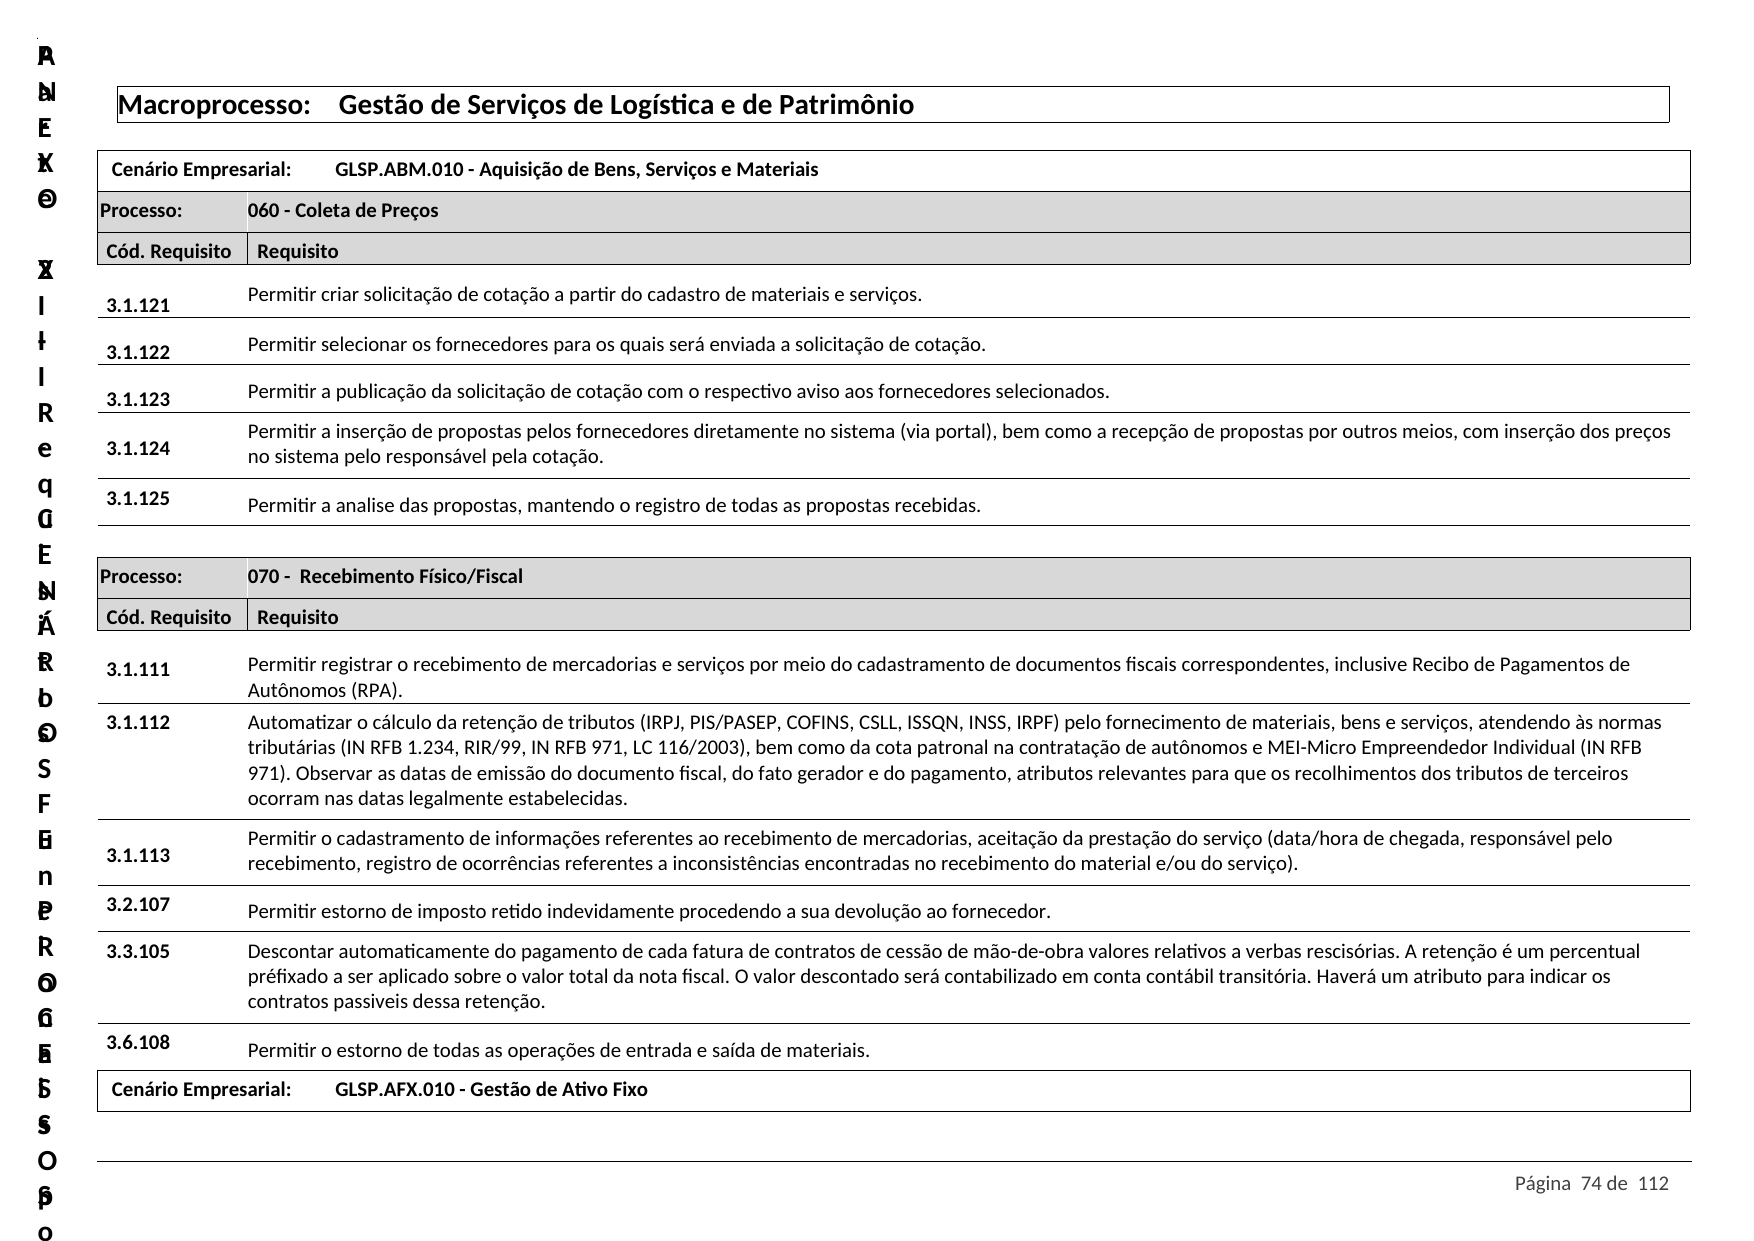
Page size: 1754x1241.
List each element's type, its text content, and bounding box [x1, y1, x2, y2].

table_header GLSP.ABM.010 - Aquisição de Bens, Serviços e Materiais [335, 151, 1690, 191]
table_cell Cód. Requisito [98, 233, 247, 264]
table_cell 3.1.123 [97, 365, 247, 412]
table_cell [248, 526, 1690, 557]
table_cell GLSP.AFX.010 - Gestão de Ativo Fixo [335, 1071, 1690, 1111]
table_cell 3.6.108 [97, 1024, 247, 1069]
table_cell 3.1.113 [97, 820, 247, 884]
table_cell 3.1.111 [97, 631, 247, 702]
table_cell Cenário Empresarial: [98, 1071, 335, 1111]
table_cell [97, 526, 247, 557]
table_header Cenário Empresarial: [98, 151, 335, 191]
table_cell Permitir registrar o recebimento de mercadorias e serviços por meio do cadastramento de documentos fiscais correspondentes, inclusive Recibo de Pagamentos de Autônomos (RPA). [248, 631, 1690, 702]
table_cell Requisito [248, 599, 1690, 630]
table_cell Descontar automaticamente do pagamento de cada fatura de contratos de cessão de mão-de-obra valores relativos a verbas rescisórias. A retenção é um percentual préfixado a ser aplicado sobre o valor total da nota fiscal. O valor descontado será contabilizado em conta contábil transitória. Haverá um atributo para indicar os contratos passiveis dessa retenção. [248, 932, 1690, 1023]
table_cell Processo: [98, 192, 247, 232]
table_cell Automatizar o cálculo da retenção de tributos (IRPJ, PIS/PASEP, COFINS, CSLL, ISSQN, INSS, IRPF) pelo fornecimento de materiais, bens e serviços, atendendo às normas tributárias (IN RFB 1.234, RIR/99, IN RFB 971, LC 116/2003), bem como da cota patronal na contratação de autônomos e MEI-Micro Empreendedor Individual (IN RFB 971). Observar as datas de emissão do documento fiscal, do fato gerador e do pagamento, atributos relevantes para que os recolhimentos dos tributos de terceiros ocorram nas datas legalmente estabelecidas. [248, 704, 1690, 818]
table_cell Permitir a inserção de propostas pelos fornecedores diretamente no sistema (via portal), bem como a recepção de propostas por outros meios, com inserção dos preços no sistema pelo responsável pela cotação. [248, 413, 1690, 478]
table_cell 3.1.122 [97, 318, 247, 364]
table_cell 3.1.112 [97, 704, 247, 818]
table_cell 3.1.125 [97, 479, 247, 525]
table_cell Permitir estorno de imposto retido indevidamente procedendo a sua devolução ao fornecedor. [248, 886, 1690, 931]
table_cell 3.1.121 [97, 265, 247, 317]
table_cell Processo: [98, 558, 247, 598]
table_cell 3.1.124 [97, 413, 247, 478]
table_cell 060 - Coleta de Preços [248, 192, 1690, 232]
table_cell Requisito [248, 233, 1690, 264]
table_cell Permitir selecionar os fornecedores para os quais será enviada a solicitação de cotação. [248, 318, 1690, 364]
table_cell 3.3.105 [97, 932, 247, 1023]
table_cell Permitir a publicação da solicitação de cotação com o respectivo aviso aos fornecedores selecionados. [248, 365, 1690, 412]
table_cell 3.2.107 [97, 886, 247, 931]
table_cell Cód. Requisito [98, 599, 247, 630]
table_cell 070 - Recebimento Físico/Fiscal [248, 558, 1690, 598]
table_cell Permitir o cadastramento de informações referentes ao recebimento de mercadorias, aceitação da prestação do serviço (data/hora de chegada, responsável pelo recebimento, registro de ocorrências referentes a inconsistências encontradas no recebimento do material e/ou do serviço). [248, 820, 1690, 884]
table_cell Permitir a analise das propostas, mantendo o registro de todas as propostas recebidas. [248, 479, 1690, 525]
table_cell Permitir o estorno de todas as operações de entrada e saída de materiais. [248, 1024, 1690, 1069]
table_cell Permitir criar solicitação de cotação a partir do cadastro de materiais e serviços. [248, 265, 1690, 317]
